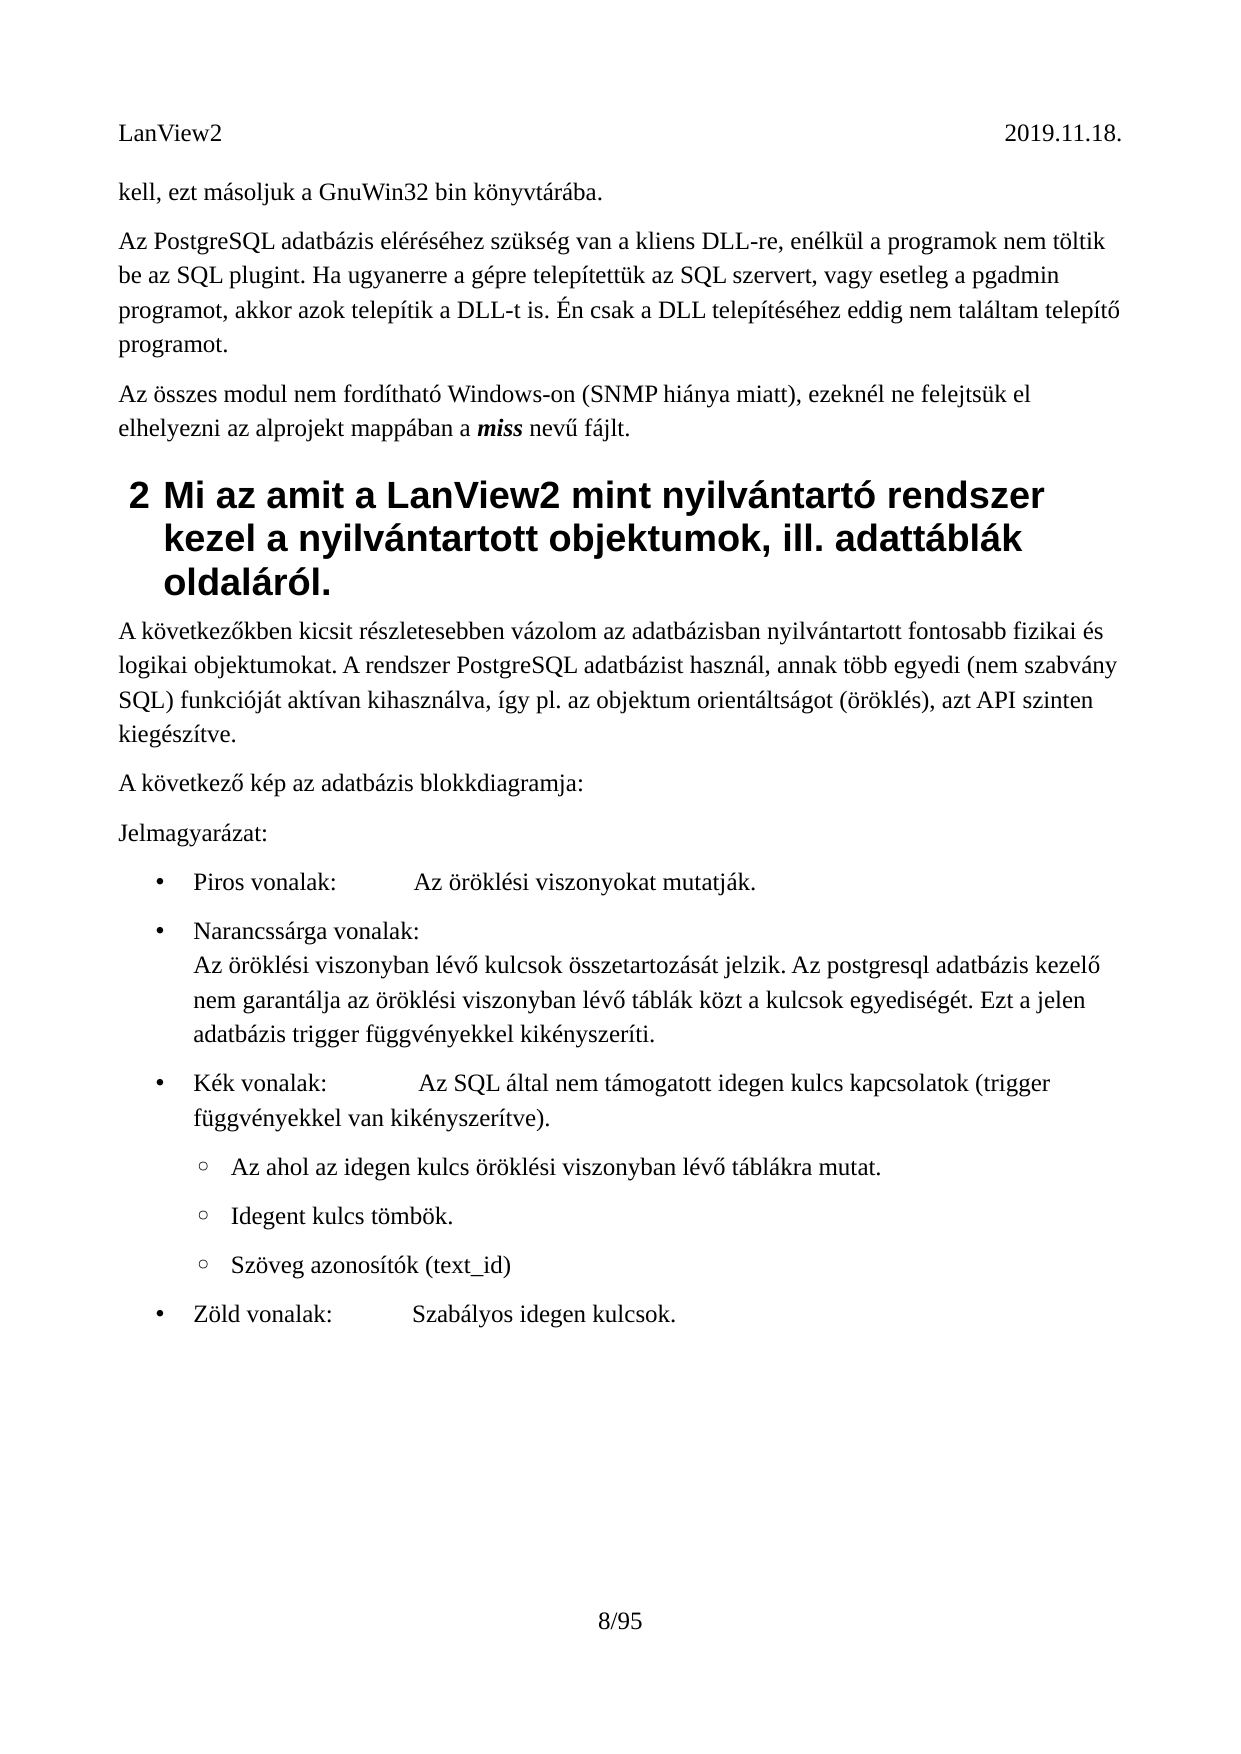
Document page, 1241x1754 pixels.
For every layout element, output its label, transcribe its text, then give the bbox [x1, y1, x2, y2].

list Narancssárga vonalak: Az öröklési viszonyban lévő kulcsok összetartozását jelzik. Az postgresql adatbázis kezelő nem garantálja az öröklési viszonyban lévő táblák közt a kulcsok egyediségét. Ezt a jelen adatbázis trigger függvényekkel kikényszeríti. [156, 916, 1122, 1048]
list Piros vonalak: Az öröklési viszonyokat mutatják. [156, 867, 1122, 895]
list Kék vonalak: Az SQL által nem támogatott idegen kulcs kapcsolatok (trigger függvényekkel van kikényszerítve). [156, 1068, 1122, 1131]
list Idegent kulcs tömbök. [193, 1201, 1122, 1229]
text Az PostgreSQL adatbázis eléréséhez szükség van a kliens DLL-re, enélkül a programok nem töltik be az SQL plugint. Ha ugyanerre a gépre telepítettük az SQL szervert, vagy esetleg a pgadmin programot, akkor azok telepítik a DLL-t is. Én csak a DLL telepítéséhez eddig nem találtam telepítő programot. [118, 226, 1122, 358]
text Jelmagyarázat: [118, 818, 1122, 846]
text A következő kép az adatbázis blokkdiagramja: [118, 768, 1122, 797]
list Az ahol az idegen kulcs öröklési viszonyban lévő táblákra mutat. [193, 1152, 1122, 1181]
list Zöld vonalak: Szabályos idegen kulcsok. [156, 1299, 1122, 1328]
list Szöveg azonosítók (text_id) [193, 1250, 1122, 1279]
subtitle Mi az amit a LanView2 mint nyilvántartó rendszer kezel a nyilvántartott objektumok, ill. adattáblák oldaláról. [118, 473, 1122, 603]
text Az összes modul nem fordítható Windows-on (SNMP hiánya miatt), ezeknél ne felejtsük el elhelyezni az alprojekt mappában a miss nevű fájlt. [118, 379, 1122, 442]
text kell, ezt másoljuk a GnuWin32 bin könyvtárába. [118, 177, 1122, 206]
text A következőkben kicsit részletesebben vázolom az adatbázisban nyilvántartott fontosabb fizikai és logikai objektumokat. A rendszer PostgreSQL adatbázist használ, annak több egyedi (nem szabvány SQL) funkcióját aktívan kihasználva, így pl. az objektum orientáltságot (öröklés), azt API szinten kiegészítve. [118, 616, 1122, 748]
